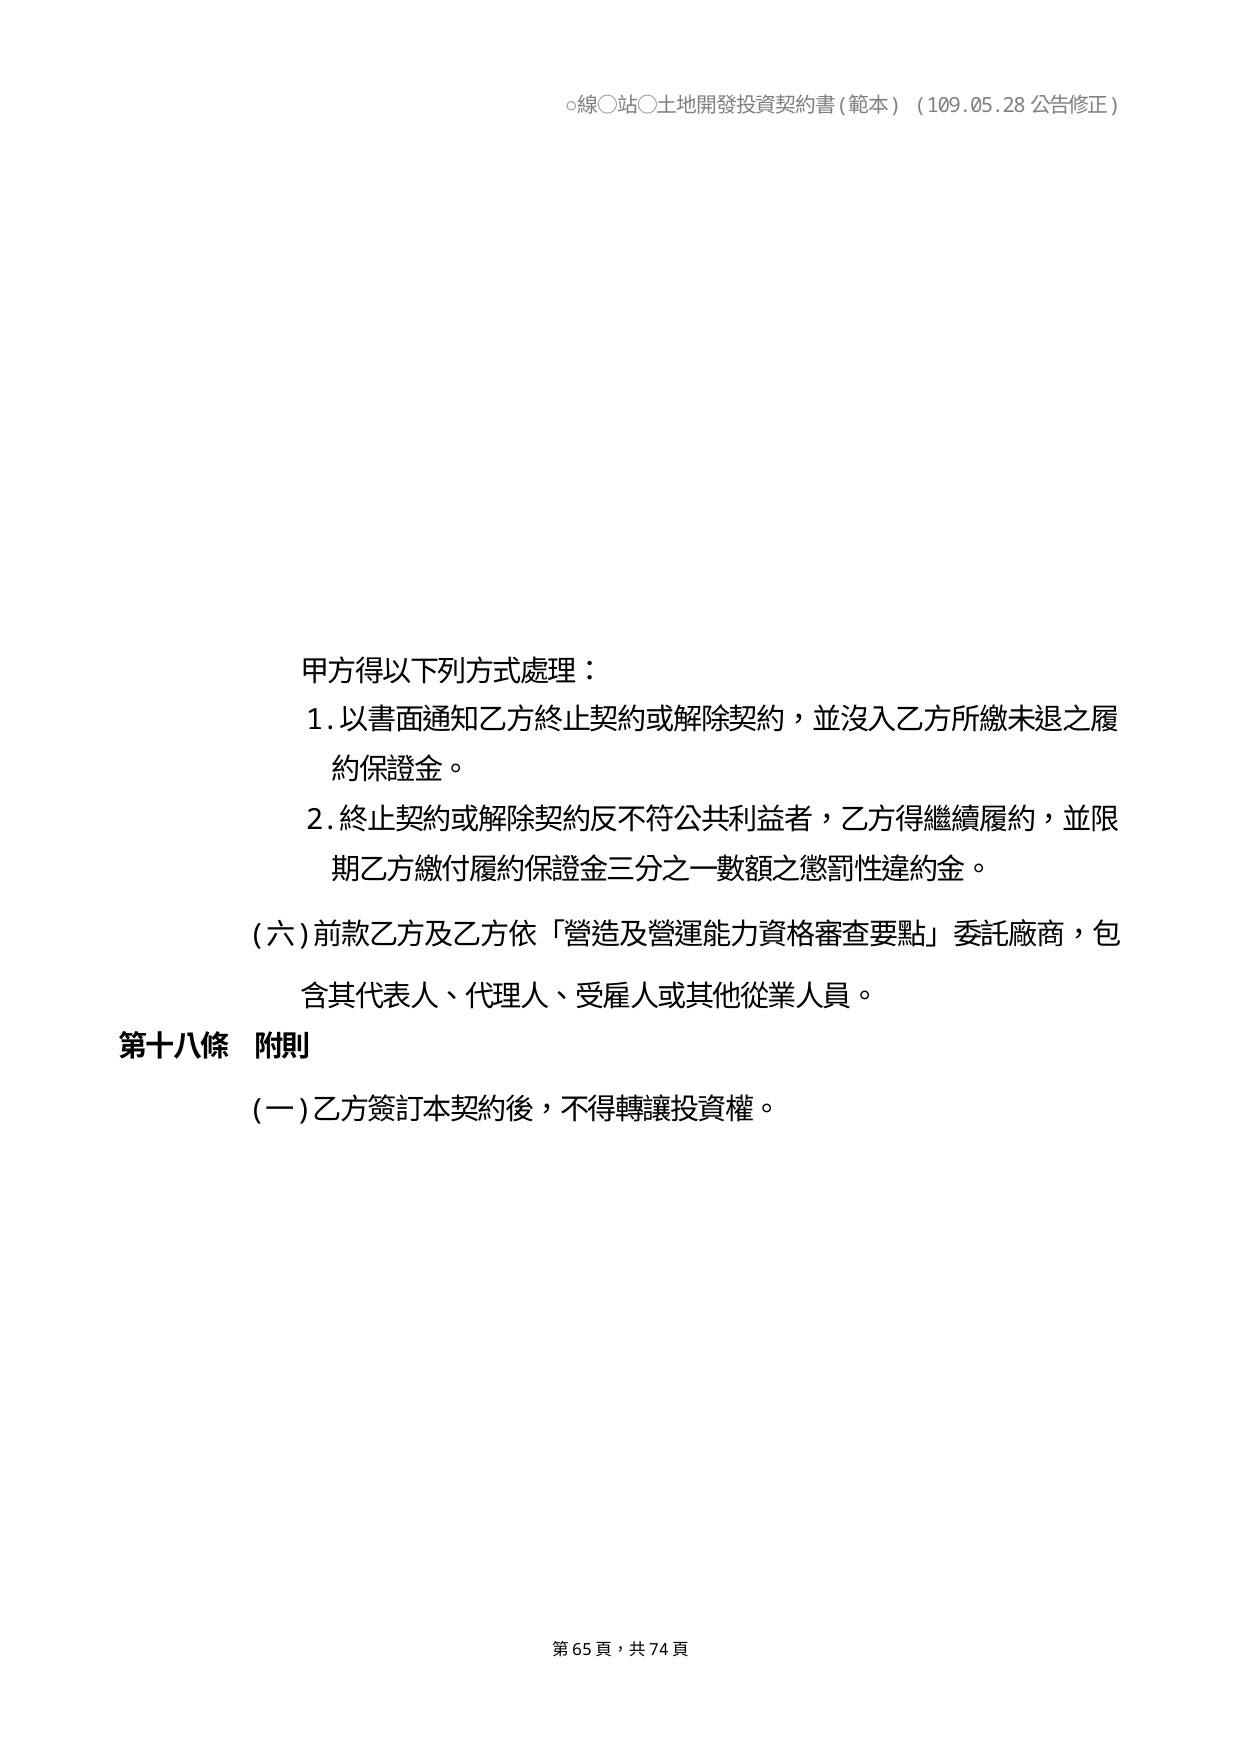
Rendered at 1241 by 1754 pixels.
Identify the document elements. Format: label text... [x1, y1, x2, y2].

text 第十八條 附則 [118, 1015, 1122, 1065]
text (一)乙方簽訂本契約後，不得轉讓投資權。 [248, 1065, 1122, 1127]
text 甲方得以下列方式處理： [248, 627, 1122, 690]
text 1.以書面通知乙方終止契約或解除契約，並沒入乙方所繳未退之履約保證金。 [306, 690, 1122, 790]
text (六)前款乙方及乙方依「營造及營運能力資格審查要點」委託廠商，包含其代表人、代理人、受雇人或其他從業人員。 [248, 890, 1122, 1015]
text 2.終止契約或解除契約反不符公共利益者，乙方得繼續履約，並限期乙方繳付履約保證金三分之一數額之懲罰性違約金。 [306, 790, 1122, 890]
